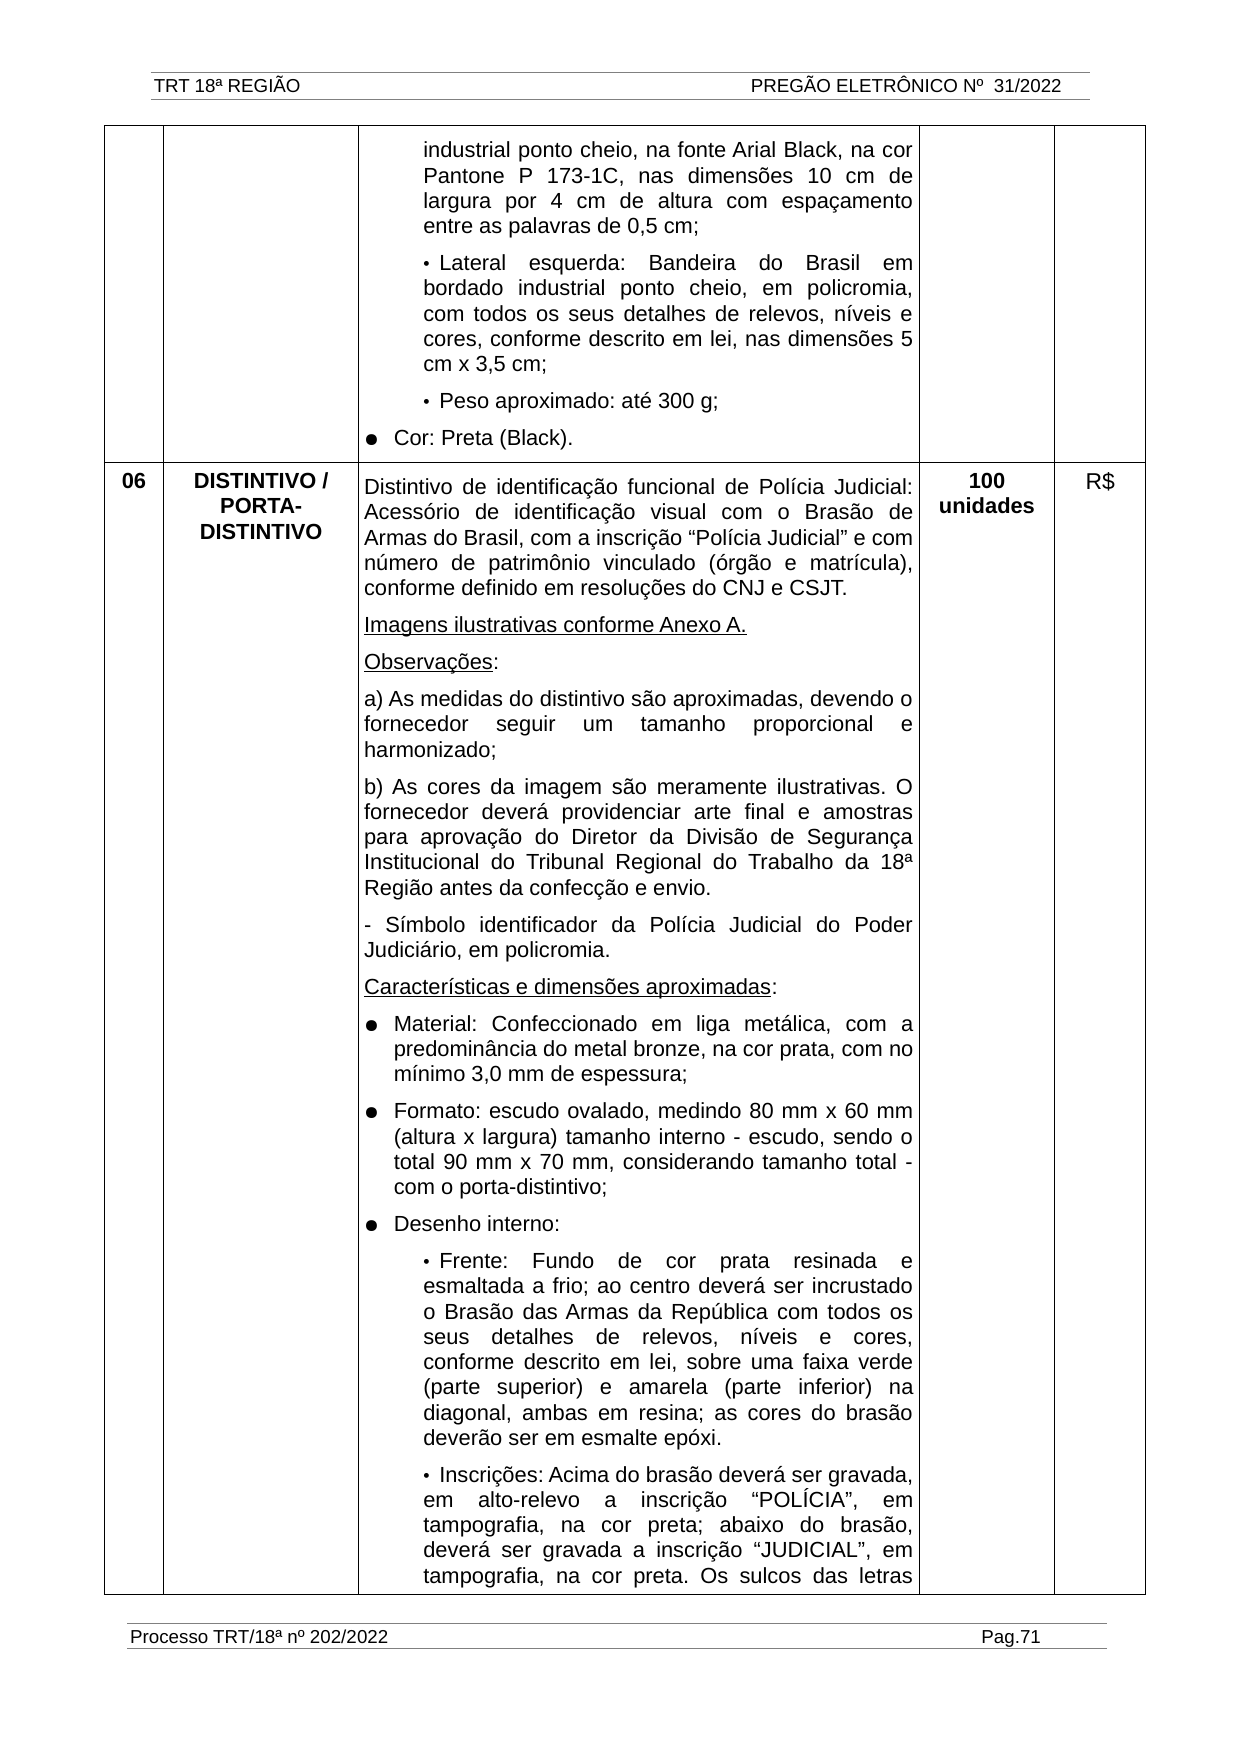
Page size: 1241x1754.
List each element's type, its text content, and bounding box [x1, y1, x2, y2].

table_cell 100 unidades [920, 463, 1054, 1593]
table_cell 06 [105, 463, 163, 1593]
table_cell DISTINTIVO / PORTA-DISTINTIVO [164, 463, 358, 1593]
table_cell [1055, 126, 1145, 462]
table_cell [920, 126, 1054, 462]
table_cell R$ [1055, 463, 1145, 1593]
table_cell industrial ponto cheio, na fonte Arial Black, na cor Pantone P 173-1C, nas dimensões 10 cm de largura por 4 cm de altura com espaçamento entre as palavras de 0,5 cm; Lateral esquerda: Bandeira do Brasil em bordado industrial ponto cheio, em policromia, com todos os seus detalhes de relevos, níveis e cores, conforme descrito em lei, nas dimensões 5 cm x 3,5 cm; Peso aproximado: até 300 g; Cor: Preta (Black). [359, 126, 919, 462]
table_cell [164, 126, 358, 462]
table_cell Distintivo de identificação funcional de Polícia Judicial: Acessório de identificação visual com o Brasão de Armas do Brasil, com a inscrição “Polícia Judicial” e com número de patrimônio vinculado (órgão e matrícula), conforme definido em resoluções do CNJ e CSJT. Imagens ilustrativas conforme Anexo A. Observações: a) As medidas do distintivo são aproximadas, devendo o fornecedor seguir um tamanho proporcional e harmonizado; b) As cores da imagem são meramente ilustrativas. O fornecedor deverá providenciar arte final e amostras para aprovação do Diretor da Divisão de Segurança Institucional do Tribunal Regional do Trabalho da 18ª Região antes da confecção e envio. - Símbolo identificador da Polícia Judicial do Poder Judiciário, em policromia. Características e dimensões aproximadas: Material: Confeccionado em liga metálica, com a predominância do metal bronze, na cor prata, com no mínimo 3,0 mm de espessura; Formato: escudo ovalado, medindo 80 mm x 60 mm (altura x largura) tamanho interno - escudo, sendo o total 90 mm x 70 mm, considerando tamanho total - com o porta-distintivo; Desenho interno: Frente: Fundo de cor prata resinada e esmaltada a frio; ao centro deverá ser incrustado o Brasão das Armas da República com todos os seus detalhes de relevos, níveis e cores, conforme descrito em lei, sobre uma faixa verde (parte superior) e amarela (parte inferior) na diagonal, ambas em resina; as cores do brasão deverão ser em esmalte epóxi. Inscrições: Acima do brasão deverá ser gravada, em alto-relevo a inscrição “POLÍCIA”, em tampografia, na cor preta; abaixo do brasão, deverá ser gravada a inscrição “JUDICIAL”, em tampografia, na cor preta. Os sulcos das letras [359, 463, 919, 1593]
table_cell [105, 126, 163, 462]
